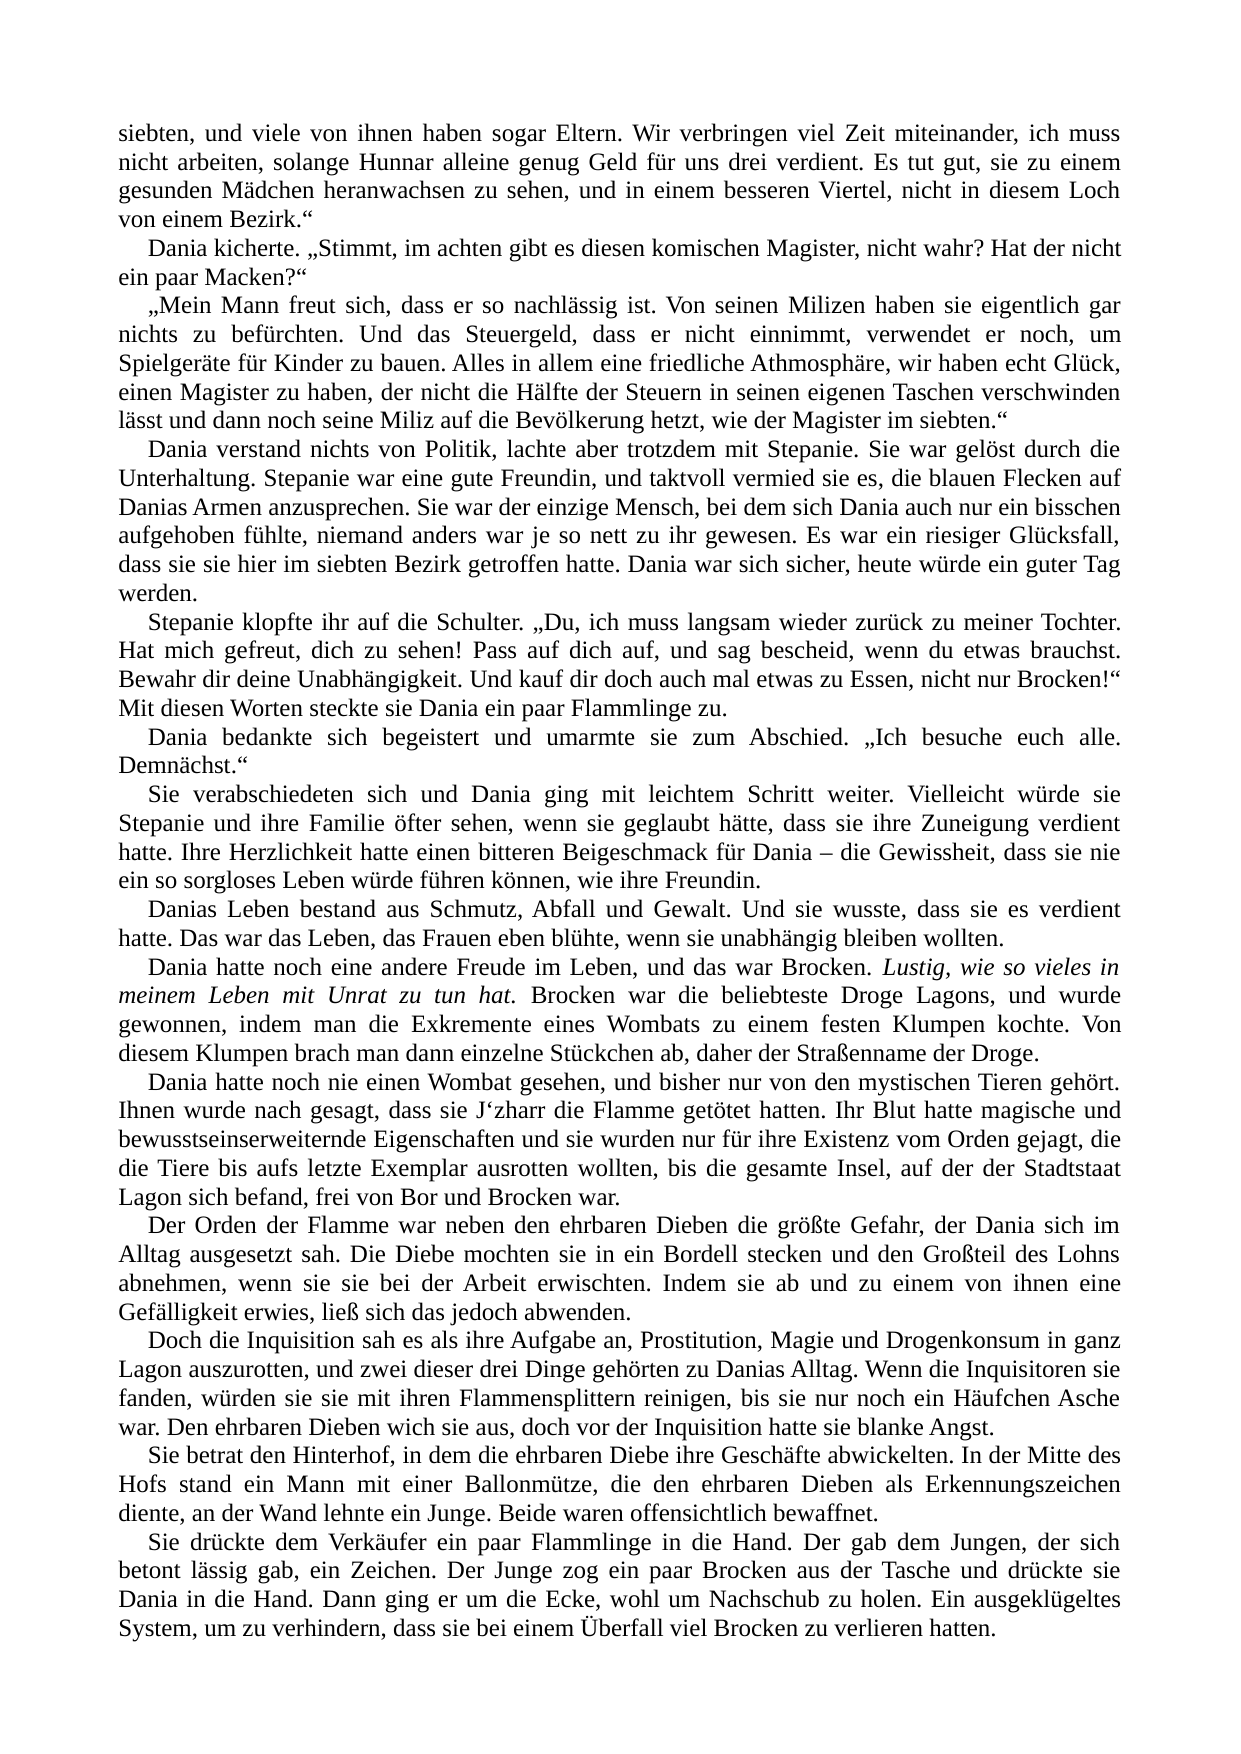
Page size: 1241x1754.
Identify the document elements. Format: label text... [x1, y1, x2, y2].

text Dania bedankte sich begeistert und umarmte sie zum Abschied. „Ich besuche euch alle. Demnächst.“ [118, 722, 1122, 779]
text Sie drückte dem Verkäufer ein paar Flammlinge in die Hand. Der gab dem Jungen, der sich betont lässig gab, ein Zeichen. Der Junge zog ein paar Brocken aus der Tasche und drückte sie Dania in die Hand. Dann ging er um die Ecke, wohl um Nachschub zu holen. Ein ausgeklügeltes System, um zu verhindern, dass sie bei einem Überfall viel Brocken zu verlieren hatten. [118, 1527, 1122, 1642]
text Dania verstand nichts von Politik, lachte aber trotzdem mit Stepanie. Sie war gelöst durch die Unterhaltung. Stepanie war eine gute Freundin, und taktvoll vermied sie es, die blauen Flecken auf Danias Armen anzusprechen. Sie war der einzige Mensch, bei dem sich Dania auch nur ein bisschen aufgehoben fühlte, niemand anders war je so nett zu ihr gewesen. Es war ein riesiger Glücksfall, dass sie sie hier im siebten Bezirk getroffen hatte. Dania war sich sicher, heute würde ein guter Tag werden. [118, 434, 1122, 607]
text siebten, und viele von ihnen haben sogar Eltern. Wir verbringen viel Zeit miteinander, ich muss nicht arbeiten, solange Hunnar alleine genug Geld für uns drei verdient. Es tut gut, sie zu einem gesunden Mädchen heranwachsen zu sehen, und in einem besseren Viertel, nicht in diesem Loch von einem Bezirk.“ [118, 118, 1122, 233]
text „Mein Mann freut sich, dass er so nachlässig ist. Von seinen Milizen haben sie eigentlich gar nichts zu befürchten. Und das Steuergeld, dass er nicht einnimmt, verwendet er noch, um Spielgeräte für Kinder zu bauen. Alles in allem eine friedliche Athmosphäre, wir haben echt Glück, einen Magister zu haben, der nicht die Hälfte der Steuern in seinen eigenen Taschen verschwinden lässt und dann noch seine Miliz auf die Bevölkerung hetzt, wie der Magister im siebten.“ [118, 291, 1122, 434]
text Dania hatte noch eine andere Freude im Leben, und das war Brocken. Lustig, wie so vieles in meinem Leben mit Unrat zu tun hat. Brocken war die beliebteste Droge Lagons, und wurde gewonnen, indem man die Exkremente eines Wombats zu einem festen Klumpen kochte. Von diesem Klumpen brach man dann einzelne Stückchen ab, daher der Straßenname der Droge. [118, 952, 1122, 1067]
text Doch die Inquisition sah es als ihre Aufgabe an, Prostitution, Magie und Drogenkonsum in ganz Lagon auszurotten, und zwei dieser drei Dinge gehörten zu Danias Alltag. Wenn die Inquisitoren sie fanden, würden sie sie mit ihren Flammensplittern reinigen, bis sie nur noch ein Häufchen Asche war. Den ehrbaren Dieben wich sie aus, doch vor der Inquisition hatte sie blanke Angst. [118, 1326, 1122, 1441]
text Dania kicherte. „Stimmt, im achten gibt es diesen komischen Magister, nicht wahr? Hat der nicht ein paar Macken?“ [118, 233, 1122, 291]
text Stepanie klopfte ihr auf die Schulter. „Du, ich muss langsam wieder zurück zu meiner Tochter. Hat mich gefreut, dich zu sehen! Pass auf dich auf, und sag bescheid, wenn du etwas brauchst. Bewahr dir deine Unabhängigkeit. Und kauf dir doch auch mal etwas zu Essen, nicht nur Brocken!“ Mit diesen Worten steckte sie Dania ein paar Flammlinge zu. [118, 607, 1122, 722]
text Danias Leben bestand aus Schmutz, Abfall und Gewalt. Und sie wusste, dass sie es verdient hatte. Das war das Leben, das Frauen eben blühte, wenn sie unabhängig bleiben wollten. [118, 894, 1122, 952]
text Sie verabschiedeten sich und Dania ging mit leichtem Schritt weiter. Vielleicht würde sie Stepanie und ihre Familie öfter sehen, wenn sie geglaubt hätte, dass sie ihre Zuneigung verdient hatte. Ihre Herzlichkeit hatte einen bitteren Beigeschmack für Dania – die Gewissheit, dass sie nie ein so sorgloses Leben würde führen können, wie ihre Freundin. [118, 779, 1122, 894]
text Sie betrat den Hinterhof, in dem die ehrbaren Diebe ihre Geschäfte abwickelten. In der Mitte des Hofs stand ein Mann mit einer Ballonmütze, die den ehrbaren Dieben als Erkennungszeichen diente, an der Wand lehnte ein Junge. Beide waren offensichtlich bewaffnet. [118, 1441, 1122, 1527]
text Der Orden der Flamme war neben den ehrbaren Dieben die größte Gefahr, der Dania sich im Alltag ausgesetzt sah. Die Diebe mochten sie in ein Bordell stecken und den Großteil des Lohns abnehmen, wenn sie sie bei der Arbeit erwischten. Indem sie ab und zu einem von ihnen eine Gefälligkeit erwies, ließ sich das jedoch abwenden. [118, 1211, 1122, 1326]
text Dania hatte noch nie einen Wombat gesehen, und bisher nur von den mystischen Tieren gehört. Ihnen wurde nach gesagt, dass sie J‘zharr die Flamme getötet hatten. Ihr Blut hatte magische und bewusstseinserweiternde Eigenschaften und sie wurden nur für ihre Existenz vom Orden gejagt, die die Tiere bis aufs letzte Exemplar ausrotten wollten, bis die gesamte Insel, auf der der Stadtstaat Lagon sich befand, frei von Bor und Brocken war. [118, 1067, 1122, 1211]
